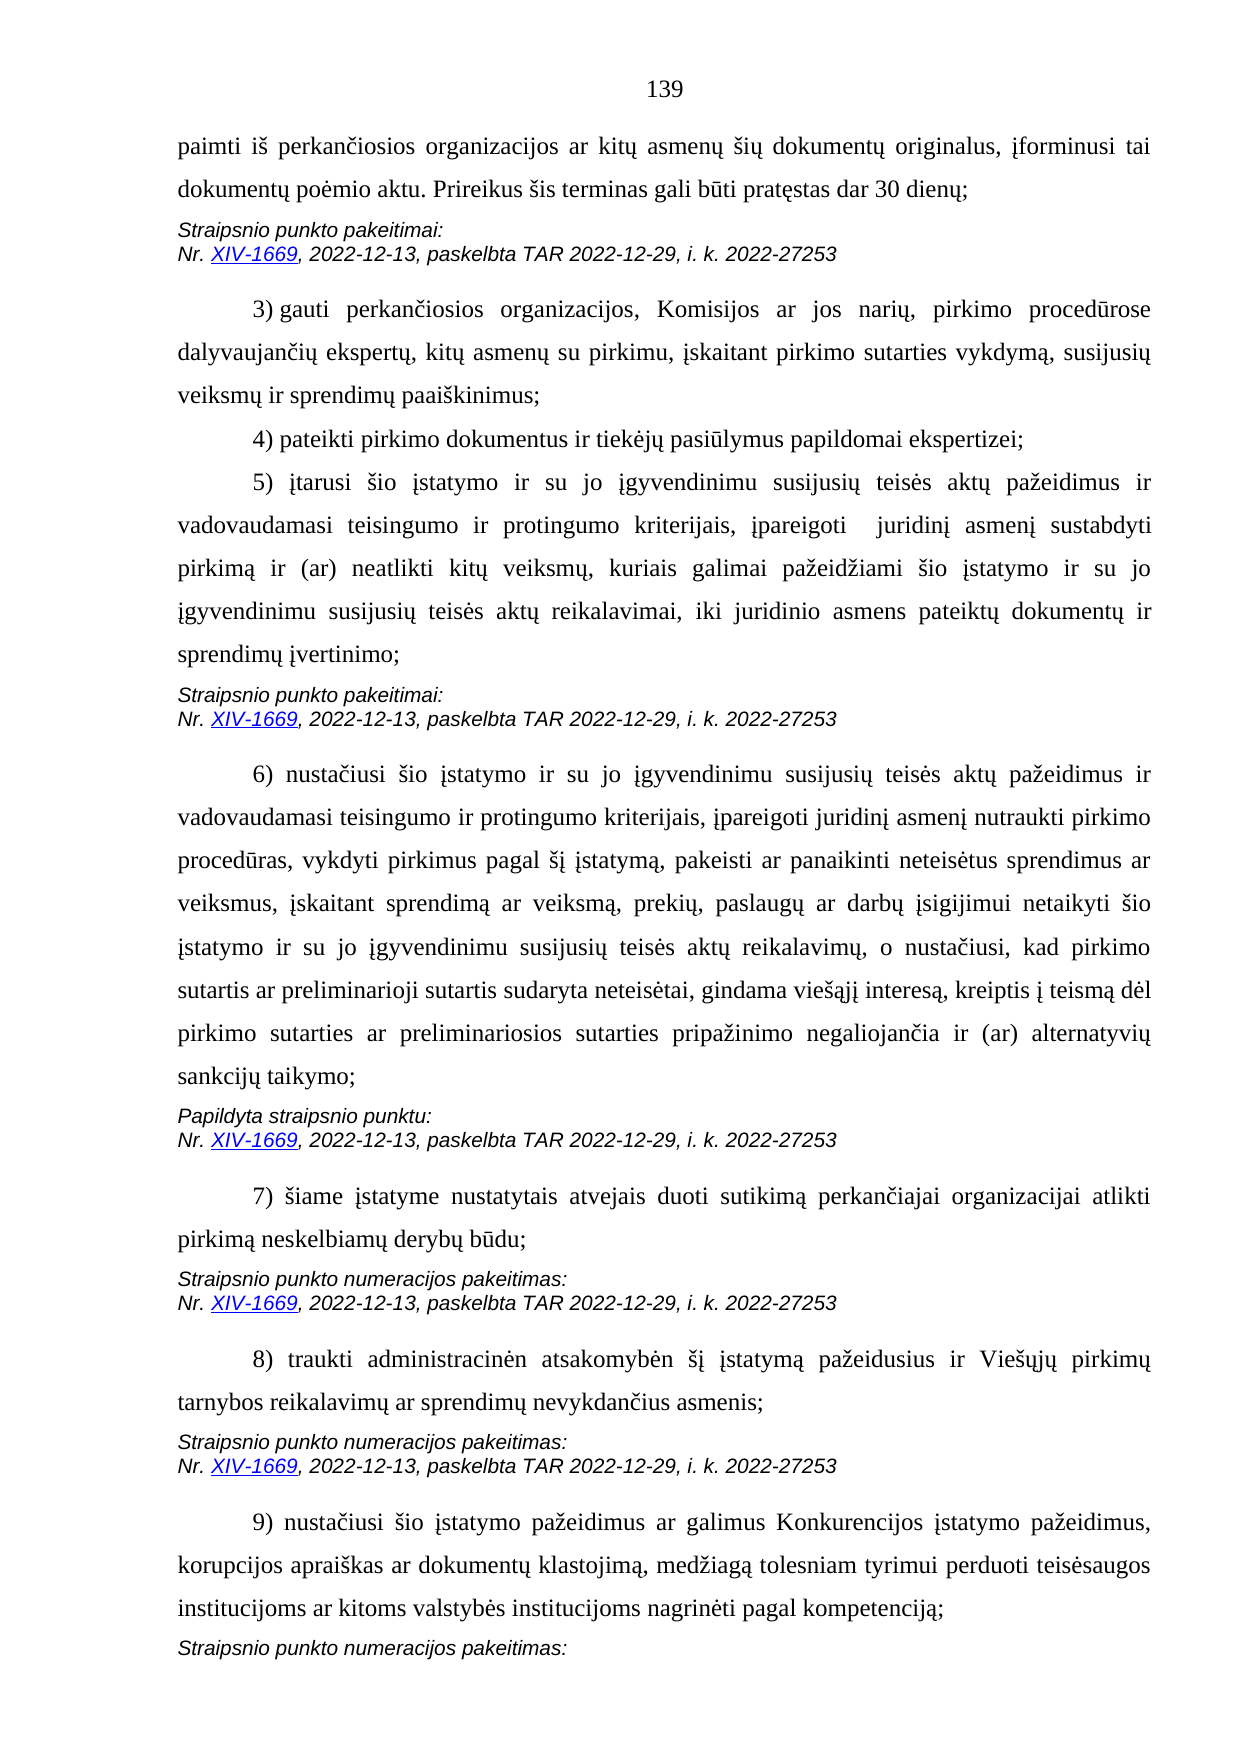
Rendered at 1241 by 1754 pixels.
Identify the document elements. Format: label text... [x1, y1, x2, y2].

text 3) gauti perkančiosios organizacijos, Komisijos ar jos narių, pirkimo procedūrose dalyvaujančių ekspertų, kitų asmenų su pirkimu, įskaitant pirkimo sutarties vykdymą, susijusių veiksmų ir sprendimų paaiškinimus; [177, 294, 1152, 409]
text 5) įtarusi šio įstatymo ir su jo įgyvendinimu susijusių teisės aktų pažeidimus ir vadovaudamasi teisingumo ir protingumo kriterijais, įpareigoti juridinį asmenį sustabdyti pirkimą ir (ar) neatlikti kitų veiksmų, kuriais galimai pažeidžiami šio įstatymo ir su jo įgyvendinimu susijusių teisės aktų reikalavimai, iki juridinio asmens pateiktų dokumentų ir sprendimų įvertinimo; [177, 467, 1152, 668]
text Straipsnio punkto pakeitimai: [177, 218, 1152, 242]
text Nr. XIV-1669, 2022-12-13, paskelbta TAR 2022-12-29, i. k. 2022-27253 [177, 242, 1152, 266]
text Straipsnio punkto numeracijos pakeitimas: [177, 1636, 1152, 1660]
text Papildyta straipsnio punktu: [177, 1104, 1152, 1128]
text 4) pateikti pirkimo dokumentus ir tiekėjų pasiūlymus papildomai ekspertizei; [177, 424, 1152, 452]
text Straipsnio punkto numeracijos pakeitimas: [177, 1267, 1152, 1291]
text paimti iš perkančiosios organizacijos ar kitų asmenų šių dokumentų originalus, įforminusi tai dokumentų poėmio aktu. Prireikus šis terminas gali būti pratęstas dar 30 dienų; [177, 131, 1152, 203]
text 6) nustačiusi šio įstatymo ir su jo įgyvendinimu susijusių teisės aktų pažeidimus ir vadovaudamasi teisingumo ir protingumo kriterijais, įpareigoti juridinį asmenį nutraukti pirkimo procedūras, vykdyti pirkimus pagal šį įstatymą, pakeisti ar panaikinti neteisėtus sprendimus ar veiksmus, įskaitant sprendimą ar veiksmą, prekių, paslaugų ar darbų įsigijimui netaikyti šio įstatymo ir su jo įgyvendinimu susijusių teisės aktų reikalavimų, o nustačiusi, kad pirkimo sutartis ar preliminarioji sutartis sudaryta neteisėtai, gindama viešąjį interesą, kreiptis į teismą dėl pirkimo sutarties ar preliminariosios sutarties pripažinimo negaliojančia ir (ar) alternatyvių sankcijų taikymo; [177, 759, 1152, 1090]
text 7) šiame įstatyme nustatytais atvejais duoti sutikimą perkančiajai organizacijai atlikti pirkimą neskelbiamų derybų būdu; [177, 1181, 1152, 1253]
text Nr. XIV-1669, 2022-12-13, paskelbta TAR 2022-12-29, i. k. 2022-27253 [177, 706, 1152, 730]
text Nr. XIV-1669, 2022-12-13, paskelbta TAR 2022-12-29, i. k. 2022-27253 [177, 1128, 1152, 1152]
text Nr. XIV-1669, 2022-12-13, paskelbta TAR 2022-12-29, i. k. 2022-27253 [177, 1291, 1152, 1315]
text 9) nustačiusi šio įstatymo pažeidimus ar galimus Konkurencijos įstatymo pažeidimus, korupcijos apraiškas ar dokumentų klastojimą, medžiagą tolesniam tyrimui perduoti teisėsaugos institucijoms ar kitoms valstybės institucijoms nagrinėti pagal kompetenciją; [177, 1507, 1152, 1622]
text Nr. XIV-1669, 2022-12-13, paskelbta TAR 2022-12-29, i. k. 2022-27253 [177, 1454, 1152, 1478]
text Straipsnio punkto numeracijos pakeitimas: [177, 1430, 1152, 1454]
text 8) traukti administracinėn atsakomybėn šį įstatymą pažeidusius ir Viešųjų pirkimų tarnybos reikalavimų ar sprendimų nevykdančius asmenis; [177, 1344, 1152, 1416]
text Straipsnio punkto pakeitimai: [177, 682, 1152, 706]
